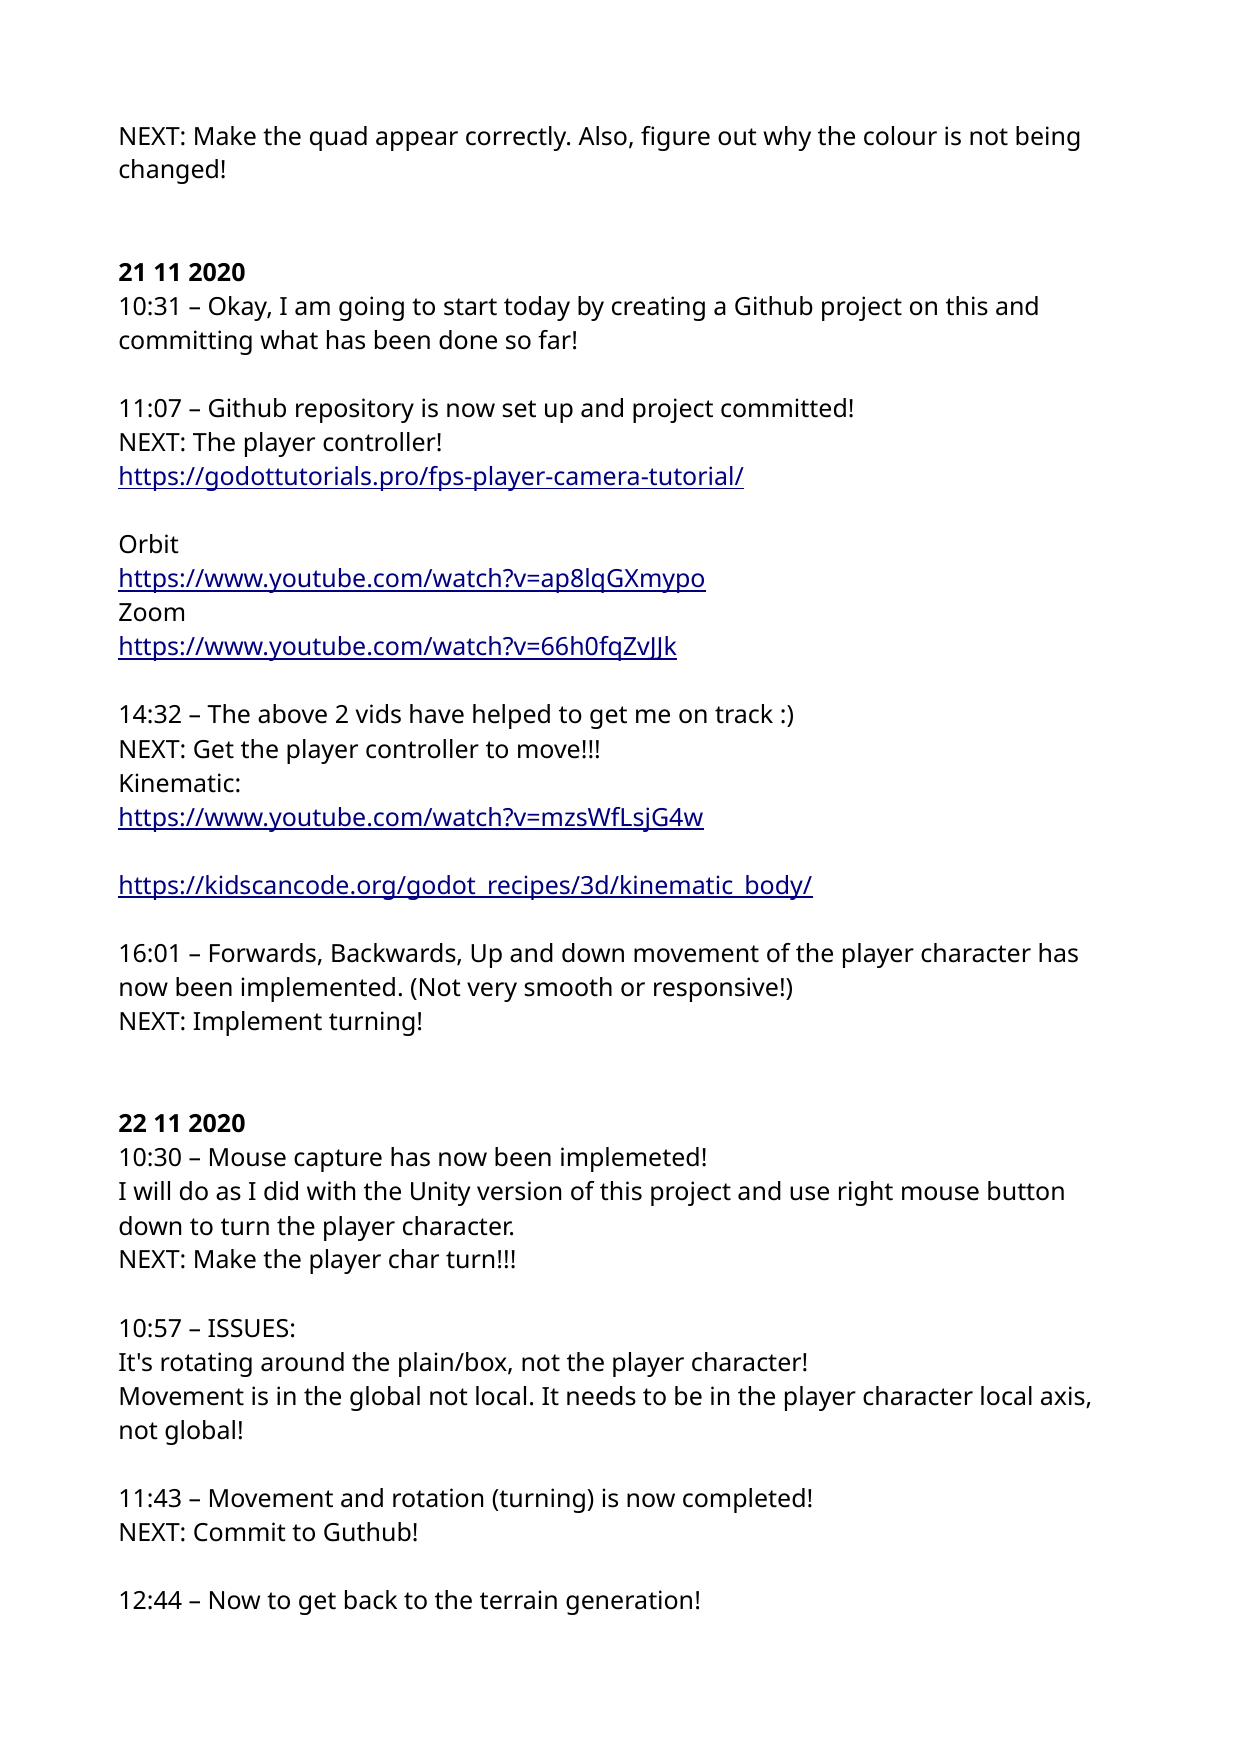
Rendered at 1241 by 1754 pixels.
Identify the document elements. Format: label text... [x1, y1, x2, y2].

text It's rotating around the plain/box, not the player character! [118, 1344, 1122, 1378]
text 11:43 – Movement and rotation (turning) is now completed! [118, 1481, 1122, 1515]
text Kinematic: [118, 765, 1122, 799]
text NEXT: Commit to Guthub! [118, 1515, 1122, 1549]
text NEXT: Make the quad appear correctly. Also, figure out why the colour is not being changed! [118, 118, 1122, 186]
text I will do as I did with the Unity version of this project and use right mouse button down to turn the player character. [118, 1174, 1122, 1242]
text NEXT: Implement turning! [118, 1004, 1122, 1038]
text 21 11 2020 [118, 254, 1122, 288]
text NEXT: The player controller! [118, 425, 1122, 459]
text 14:32 – The above 2 vids have helped to get me on track :) [118, 697, 1122, 731]
text 10:57 – ISSUES: [118, 1310, 1122, 1344]
text 11:07 – Github repository is now set up and project committed! [118, 391, 1122, 425]
text 12:44 – Now to get back to the terrain generation! [118, 1583, 1122, 1617]
text NEXT: Make the player char turn!!! [118, 1242, 1122, 1276]
text Movement is in the global not local. It needs to be in the player character local axis, not global! [118, 1378, 1122, 1447]
text 10:30 – Mouse capture has now been implemeted! [118, 1140, 1122, 1174]
text Orbit [118, 527, 1122, 561]
text NEXT: Get the player controller to move!!! [118, 731, 1122, 765]
text 16:01 – Forwards, Backwards, Up and down movement of the player character has now been implemented. (Not very smooth or responsive!) [118, 936, 1122, 1004]
text https://www.youtube.com/watch?v=ap8lqGXmypo [118, 561, 1122, 595]
text https://godottutorials.pro/fps-player-camera-tutorial/ [118, 459, 1122, 493]
text https://kidscancode.org/godot_recipes/3d/kinematic_body/ [118, 867, 1122, 902]
text Zoom [118, 595, 1122, 629]
text 22 11 2020 [118, 1106, 1122, 1140]
text 10:31 – Okay, I am going to start today by creating a Github project on this and committing what has been done so far! [118, 288, 1122, 357]
text https://www.youtube.com/watch?v=66h0fqZvJJk [118, 629, 1122, 663]
text https://www.youtube.com/watch?v=mzsWfLsjG4w [118, 799, 1122, 833]
